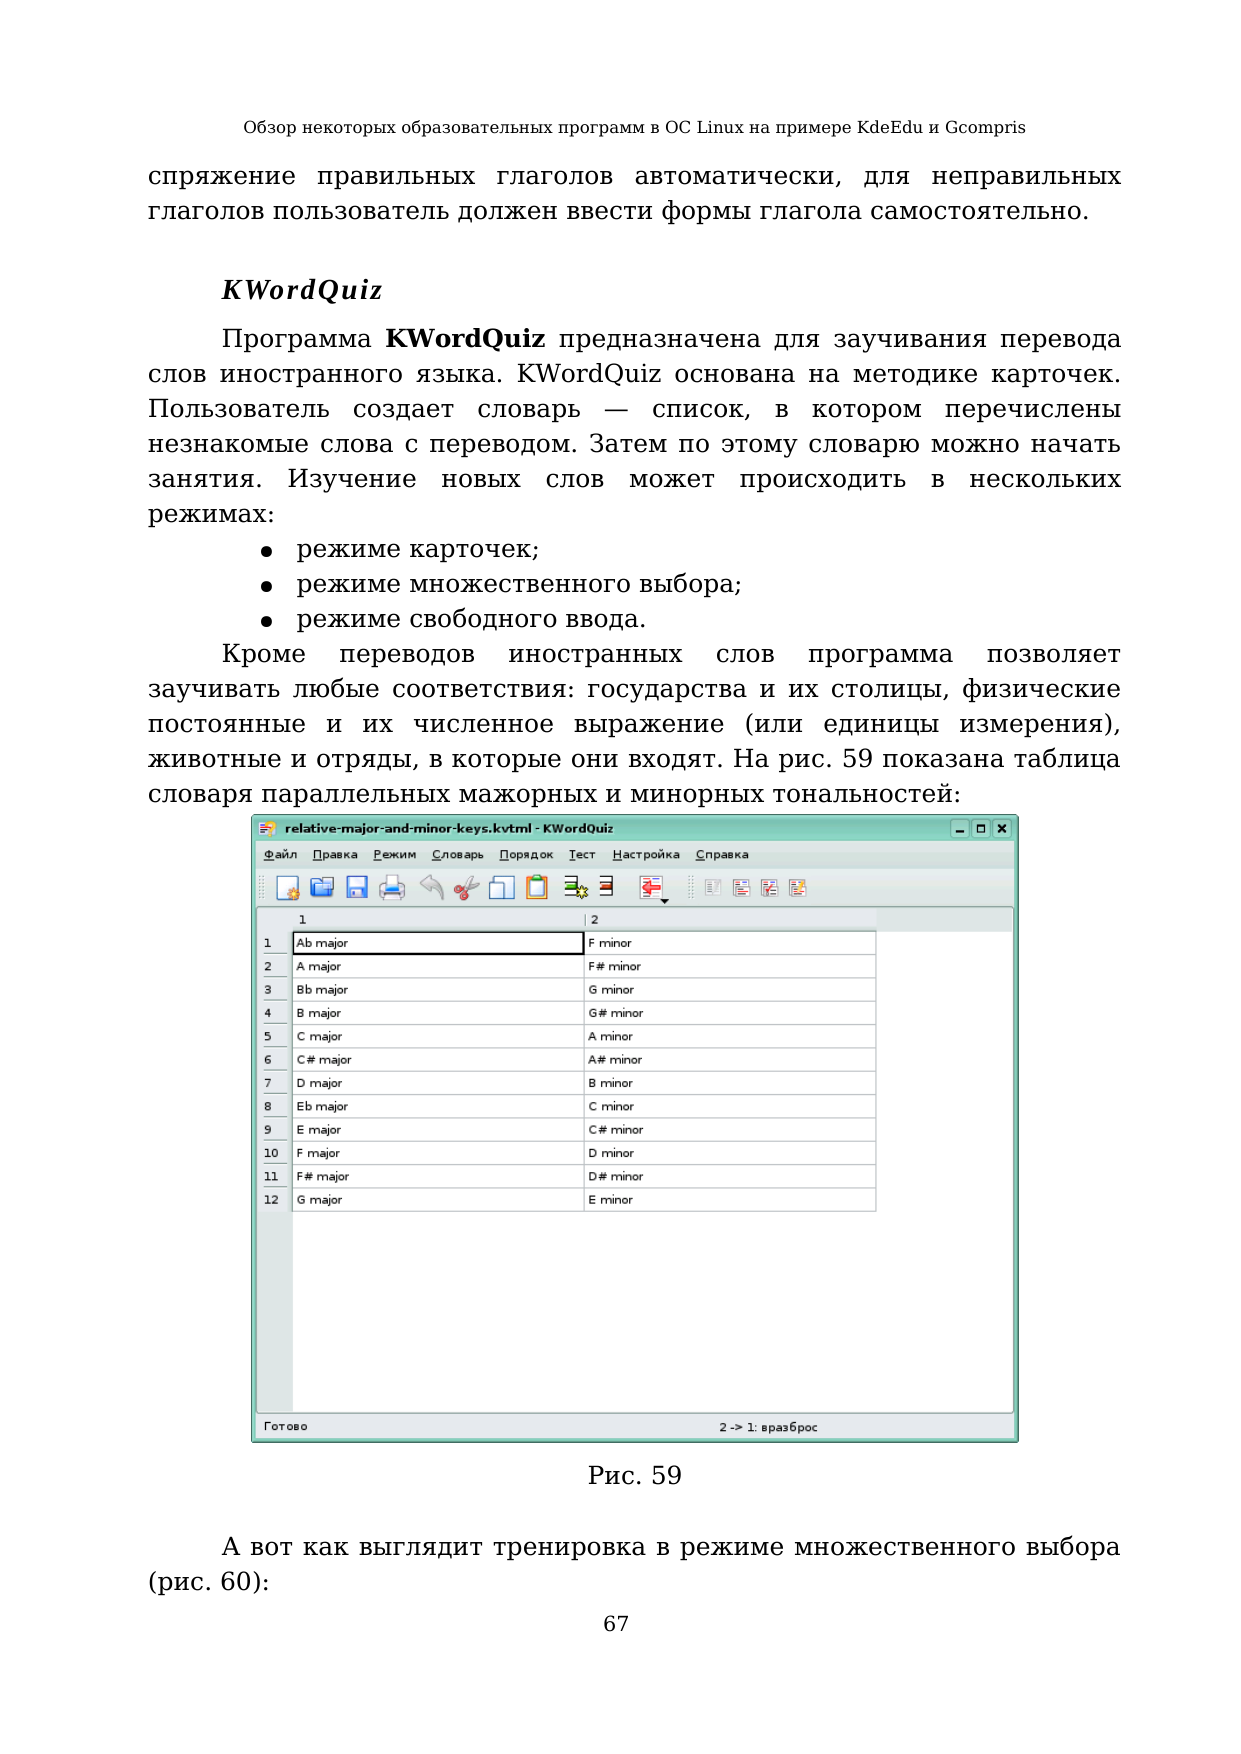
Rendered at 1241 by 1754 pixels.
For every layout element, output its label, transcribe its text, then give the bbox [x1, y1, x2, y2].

text Рис. 59 [148, 1462, 1122, 1491]
picture [251, 814, 1019, 1443]
subtitle KWordQuiz [148, 273, 1122, 306]
list режиме свободного ввода. [185, 605, 1122, 634]
text Кроме переводов иностранных слов программа позволяет заучивать любые соответствия: государства и их столицы, физические постоянные и их численное выражение (или единицы измерения), животные и отряды, в которые они входят. На рис. 59 показана таблица словаря параллельных мажорных и минорных тональностей: [148, 640, 1122, 809]
text Программа KWordQuiz предназначена для заучивания перевода слов иностранного языка. KWordQuiz основана на методике карточек. Пользователь создает словарь — список, в котором перечислены незнакомые слова с переводом. Затем по этому словарю можно начать занятия. Изучение новых слов может происходить в нескольких режимах: [148, 324, 1122, 529]
text А вот как выглядит тренировка в режиме множественного выбора (рис. 60): [148, 1532, 1122, 1596]
text спряжение правильных глаголов автоматически, для неправильных глаголов пользователь должен ввести формы глагола самостоятельно. [148, 161, 1122, 225]
list режиме карточек; [185, 535, 1122, 564]
list режиме множественного выбора; [185, 570, 1122, 599]
